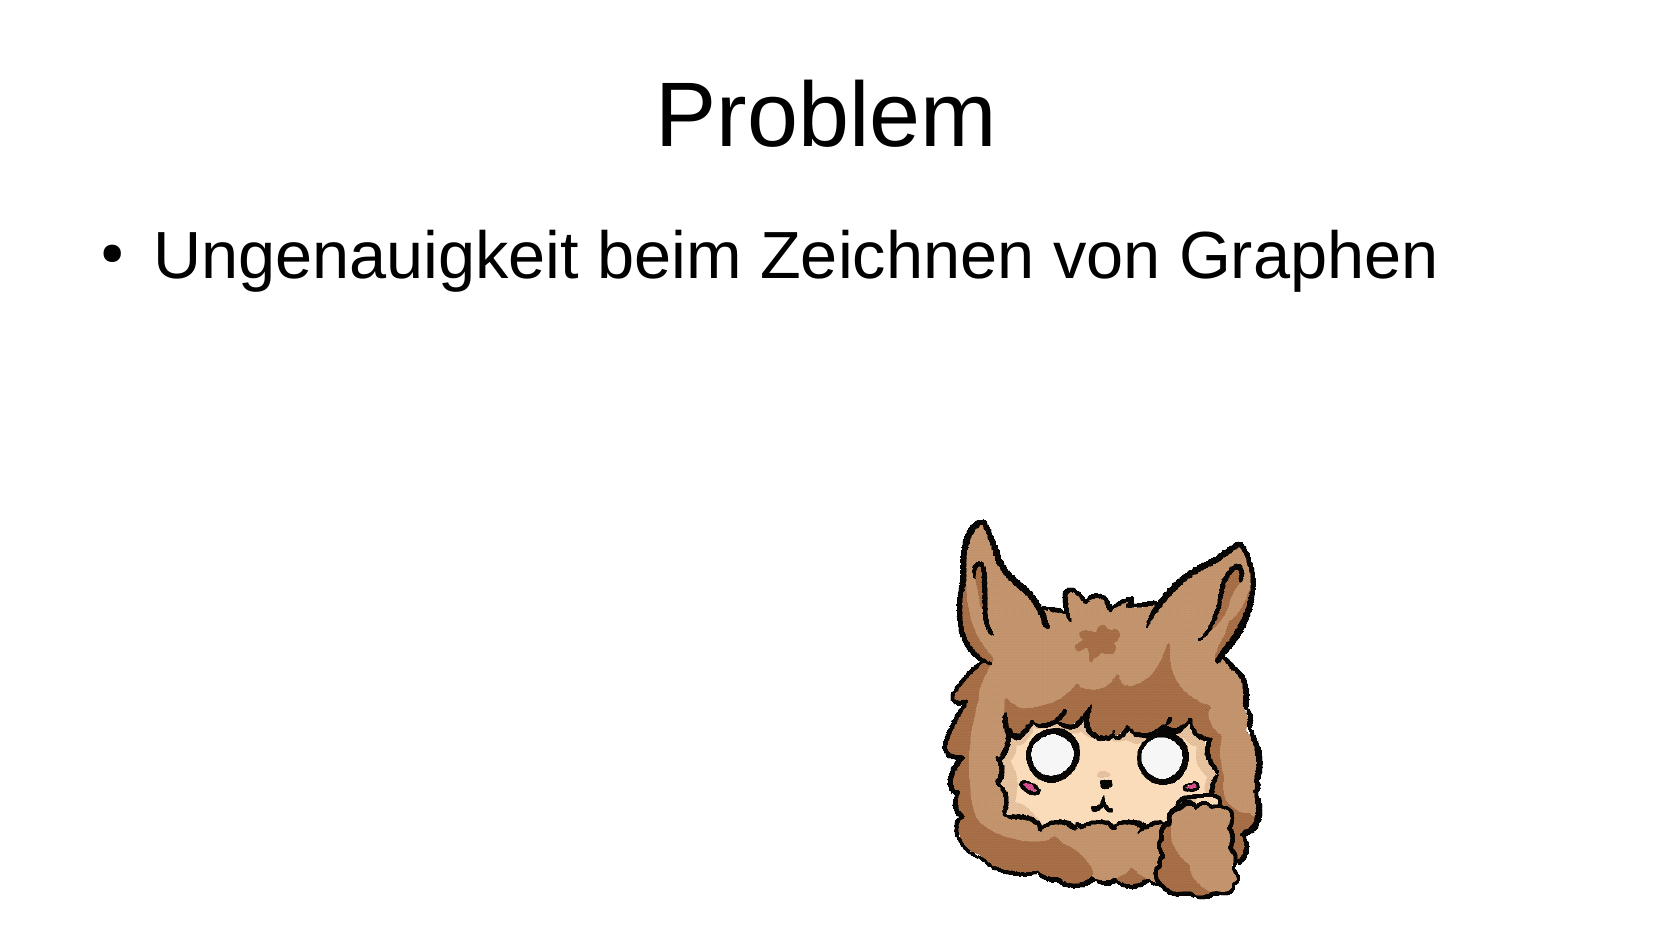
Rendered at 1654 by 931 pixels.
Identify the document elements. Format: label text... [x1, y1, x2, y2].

picture [900, 487, 1313, 901]
title Problem [82, 37, 1571, 193]
list Ungenauigkeit beim Zeichnen von Graphen [82, 217, 1571, 758]
